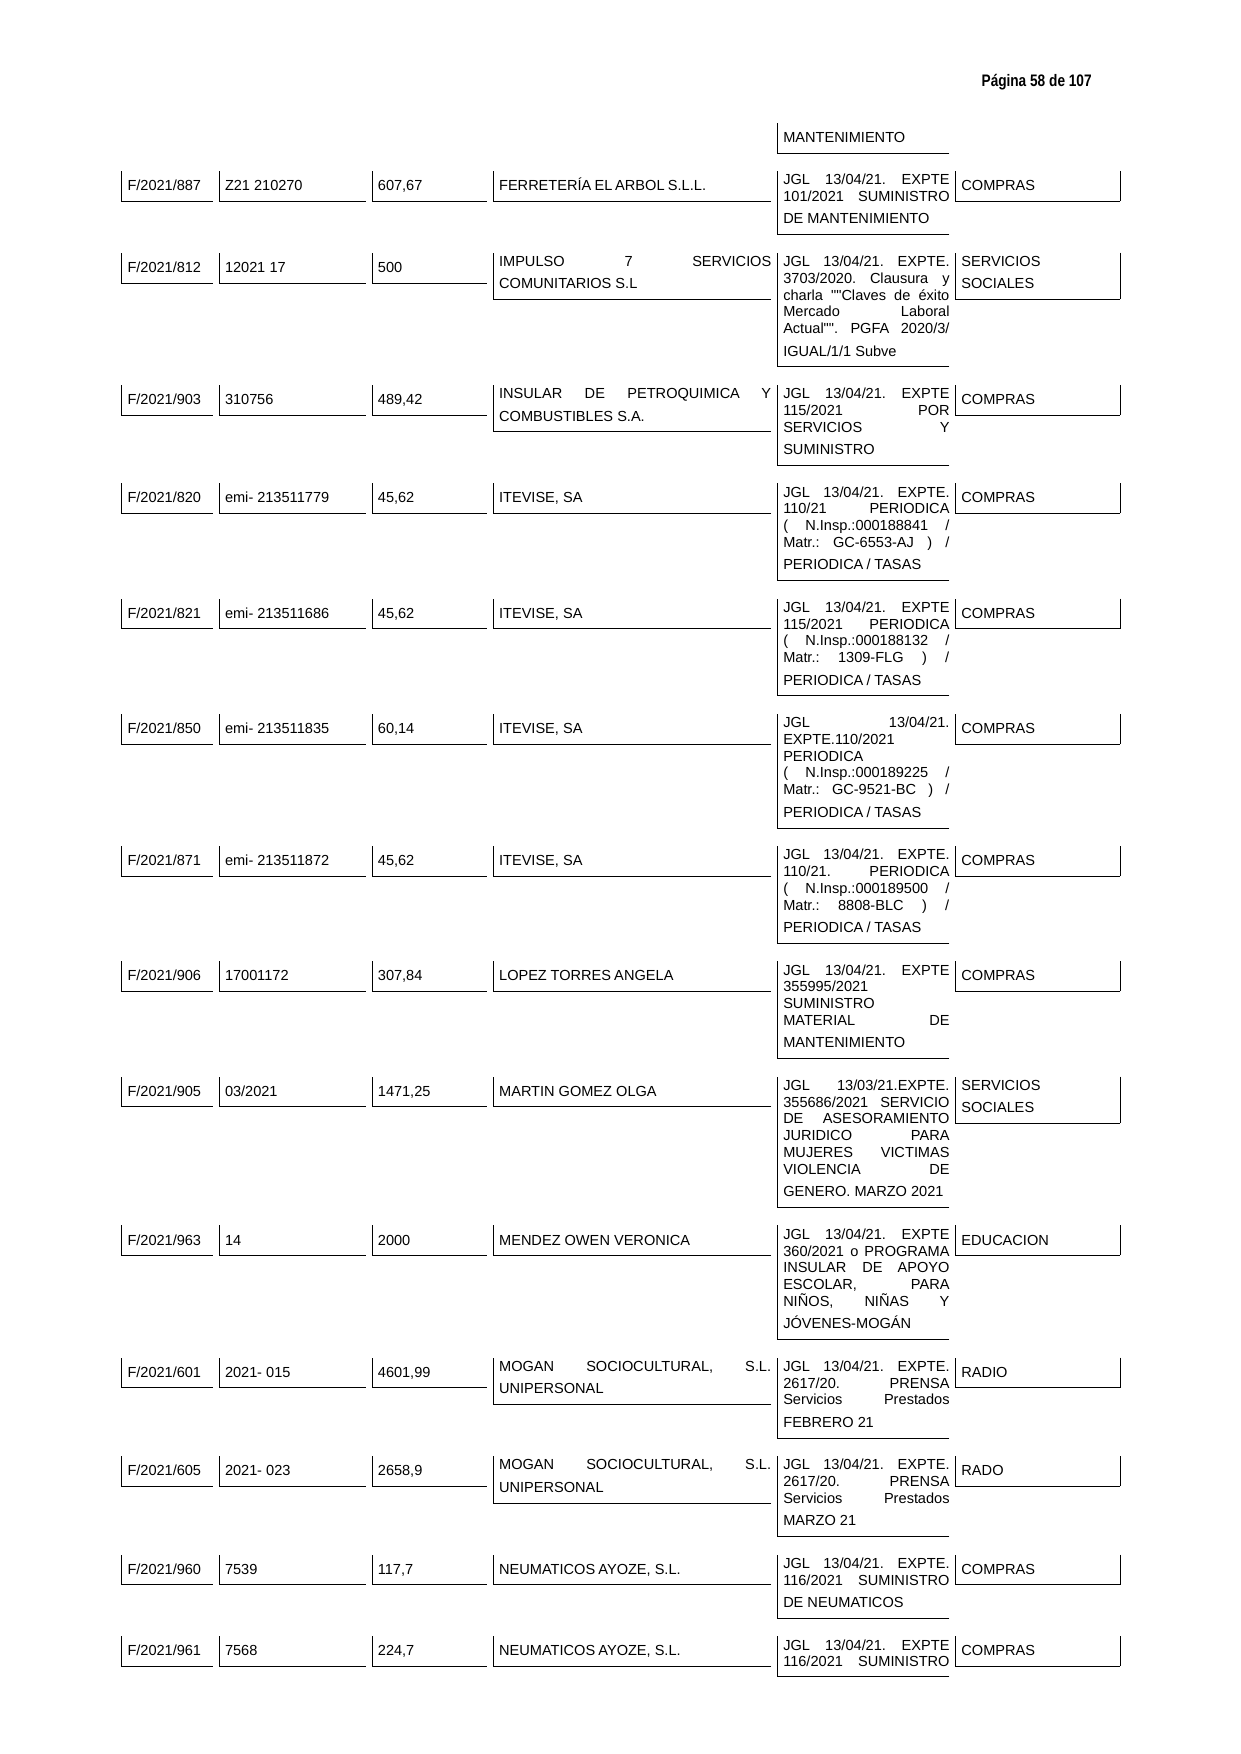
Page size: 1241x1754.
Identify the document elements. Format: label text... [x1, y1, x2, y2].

table_cell COMPRAS [952, 711, 1123, 843]
table_cell JGL 13/04/21. EXPTE 360/2021 o PROGRAMA INSULAR DE APOYO ESCOLAR, PARA NIÑOS, NIÑAS Y JÓVENES-MOGÁN [774, 1223, 952, 1354]
table_cell JGL 13/04/21. EXPTE 101/2021 SUMINISTRO DE MANTENIMIENTO [774, 168, 952, 250]
table_cell 2021- 023 [216, 1453, 369, 1552]
table_cell F/2021/601 [118, 1355, 216, 1453]
table_cell ITEVISE, SA [490, 711, 774, 843]
table_cell 2000 [369, 1223, 490, 1354]
table_cell 1471,25 [369, 1074, 490, 1222]
table_cell [118, 120, 216, 168]
table_cell MENDEZ OWEN VERONICA [490, 1223, 774, 1354]
table_cell [216, 120, 369, 168]
table_cell JGL 13/04/21. EXPTE. 2617/20. PRENSA Servicios Prestados FEBRERO 21 [774, 1355, 952, 1453]
table_cell JGL 13/04/21. EXPTE. 3703/2020. Clausura y charla ""Claves de éxito Mercado Laboral Actual"". PGFA 2020/3/ IGUAL/1/1 Subve [774, 250, 952, 382]
table_cell 117,7 [369, 1552, 490, 1633]
table_cell 45,62 [369, 596, 490, 711]
table_cell COMPRAS [952, 596, 1123, 711]
table_cell COMPRAS [952, 1552, 1123, 1633]
table_cell emi- 213511686 [216, 596, 369, 711]
table_cell 310756 [216, 382, 369, 480]
table_cell 500 [369, 250, 490, 382]
table_cell 7568 [216, 1634, 369, 1679]
table_cell SERVICIOS SOCIALES [952, 1074, 1123, 1222]
table_cell ITEVISE, SA [490, 843, 774, 958]
table_cell emi- 213511835 [216, 711, 369, 843]
table_cell F/2021/605 [118, 1453, 216, 1552]
table_cell JGL 13/03/21.EXPTE. 355686/2021 SERVICIO DE ASESORAMIENTO JURIDICO PARA MUJERES VICTIMAS VIOLENCIA DE GENERO. MARZO 2021 [774, 1074, 952, 1222]
table_cell F/2021/960 [118, 1552, 216, 1633]
table_cell emi- 213511779 [216, 480, 369, 596]
table_cell EDUCACION [952, 1223, 1123, 1354]
table_cell MOGAN SOCIOCULTURAL, S.L. UNIPERSONAL [490, 1355, 774, 1453]
table_cell [369, 120, 490, 168]
table_cell Z21 210270 [216, 168, 369, 250]
table_cell F/2021/906 [118, 958, 216, 1074]
table_cell RADIO [952, 1355, 1123, 1453]
table_cell emi- 213511872 [216, 843, 369, 958]
table_cell F/2021/905 [118, 1074, 216, 1222]
table_cell JGL 13/04/21. EXPTE. 110/21 PERIODICA ( N.Insp.:000188841 / Matr.: GC-6553-AJ ) / PERIODICA / TASAS [774, 480, 952, 596]
table_cell 489,42 [369, 382, 490, 480]
table_cell RADO [952, 1453, 1123, 1552]
table_cell 2658,9 [369, 1453, 490, 1552]
table_cell JGL 13/04/21. EXPTE 115/2021 PERIODICA ( N.Insp.:000188132 / Matr.: 1309-FLG ) / PERIODICA / TASAS [774, 596, 952, 711]
table_cell COMPRAS [952, 382, 1123, 480]
table_cell 12021 17 [216, 250, 369, 382]
table_cell ITEVISE, SA [490, 480, 774, 596]
table_cell IMPULSO 7 SERVICIOS COMUNITARIOS S.L [490, 250, 774, 382]
table_cell COMPRAS [952, 958, 1123, 1074]
table_cell F/2021/961 [118, 1634, 216, 1679]
table_cell 03/2021 [216, 1074, 369, 1222]
table_cell 307,84 [369, 958, 490, 1074]
table_cell MARTIN GOMEZ OLGA [490, 1074, 774, 1222]
table_cell COMPRAS [952, 480, 1123, 596]
table_cell ITEVISE, SA [490, 596, 774, 711]
table_cell SERVICIOS SOCIALES [952, 250, 1123, 382]
table_cell INSULAR DE PETROQUIMICA Y COMBUSTIBLES S.A. [490, 382, 774, 480]
table_cell 45,62 [369, 843, 490, 958]
table_cell JGL 13/04/21. EXPTE. 116/2021 SUMINISTRO DE NEUMATICOS [774, 1552, 952, 1633]
table_cell NEUMATICOS AYOZE, S.L. [490, 1634, 774, 1679]
table_cell F/2021/820 [118, 480, 216, 596]
table_cell MANTENIMIENTO [774, 120, 952, 168]
table_cell 14 [216, 1223, 369, 1354]
table_cell LOPEZ TORRES ANGELA [490, 958, 774, 1074]
table_cell JGL 13/04/21. EXPTE 355995/2021 SUMINISTRO MATERIAL DE MANTENIMIENTO [774, 958, 952, 1074]
table_cell F/2021/903 [118, 382, 216, 480]
table_cell F/2021/887 [118, 168, 216, 250]
table_cell JGL 13/04/21. EXPTE 116/2021 SUMINISTRO [774, 1634, 952, 1679]
table_cell 7539 [216, 1552, 369, 1633]
table_cell NEUMATICOS AYOZE, S.L. [490, 1552, 774, 1633]
table_cell F/2021/821 [118, 596, 216, 711]
table_cell JGL 13/04/21. EXPTE. 2617/20. PRENSA Servicios Prestados MARZO 21 [774, 1453, 952, 1552]
table_cell 4601,99 [369, 1355, 490, 1453]
table_cell JGL 13/04/21. EXPTE 115/2021 POR SERVICIOS Y SUMINISTRO [774, 382, 952, 480]
table_cell 607,67 [369, 168, 490, 250]
table_cell 2021- 015 [216, 1355, 369, 1453]
table_cell F/2021/963 [118, 1223, 216, 1354]
table_cell COMPRAS [952, 843, 1123, 958]
table_cell 45,62 [369, 480, 490, 596]
table_cell F/2021/871 [118, 843, 216, 958]
table_cell JGL 13/04/21. EXPTE.110/2021 PERIODICA ( N.Insp.:000189225 / Matr.: GC-9521-BC ) / PERIODICA / TASAS [774, 711, 952, 843]
table_cell [952, 120, 1123, 168]
table_cell COMPRAS [952, 168, 1123, 250]
table_cell F/2021/812 [118, 250, 216, 382]
table_cell JGL 13/04/21. EXPTE. 110/21. PERIODICA ( N.Insp.:000189500 / Matr.: 8808-BLC ) / PERIODICA / TASAS [774, 843, 952, 958]
table_cell [490, 120, 774, 168]
table_cell 60,14 [369, 711, 490, 843]
table_cell 17001172 [216, 958, 369, 1074]
table_cell FERRETERÍA EL ARBOL S.L.L. [490, 168, 774, 250]
table_cell F/2021/850 [118, 711, 216, 843]
table_cell 224,7 [369, 1634, 490, 1679]
table_cell MOGAN SOCIOCULTURAL, S.L. UNIPERSONAL [490, 1453, 774, 1552]
table_cell COMPRAS [952, 1634, 1123, 1679]
